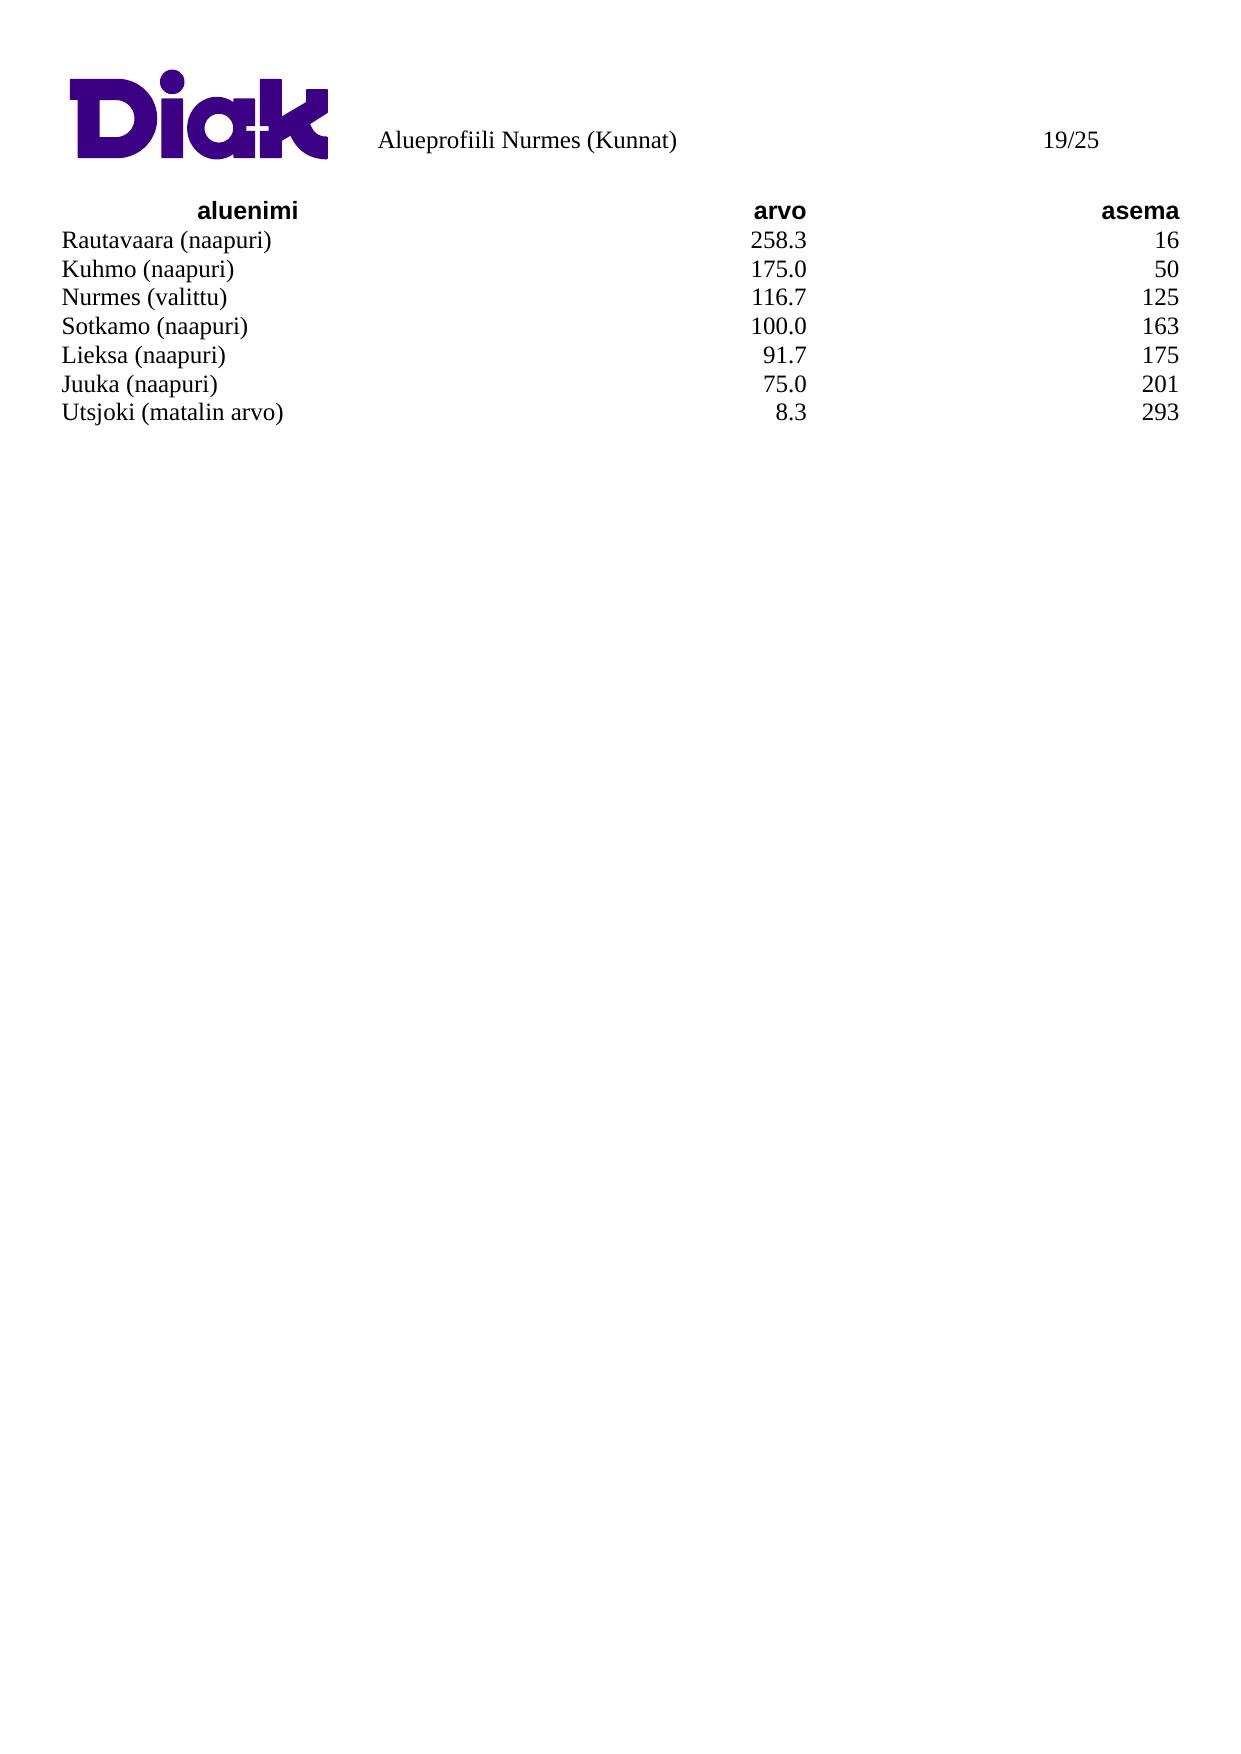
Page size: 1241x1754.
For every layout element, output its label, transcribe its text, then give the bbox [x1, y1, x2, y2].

table_cell Kuhmo (naapuri) [61, 254, 434, 282]
table_cell 175.0 [434, 254, 806, 282]
table_cell Rautavaara (naapuri) [61, 225, 434, 254]
table_cell 201 [806, 369, 1179, 397]
table_header asema [806, 196, 1179, 225]
table_cell 8.3 [434, 398, 806, 426]
table_cell 75.0 [434, 369, 806, 397]
table_cell Utsjoki (matalin arvo) [61, 398, 434, 426]
table_cell 163 [806, 311, 1179, 340]
table_cell 100.0 [434, 311, 806, 340]
table_cell 293 [806, 398, 1179, 426]
table_cell 258.3 [434, 225, 806, 254]
table_cell 16 [806, 225, 1179, 254]
table_cell Juuka (naapuri) [61, 369, 434, 397]
table_header arvo [434, 196, 806, 225]
table_cell 125 [806, 283, 1179, 311]
table_cell 50 [806, 254, 1179, 282]
table_cell Lieksa (naapuri) [61, 340, 434, 369]
table_cell 116.7 [434, 283, 806, 311]
table_header aluenimi [61, 196, 434, 225]
table_cell 91.7 [434, 340, 806, 369]
table_cell Sotkamo (naapuri) [61, 311, 434, 340]
table_cell Nurmes (valittu) [61, 283, 434, 311]
table_cell 175 [806, 340, 1179, 369]
